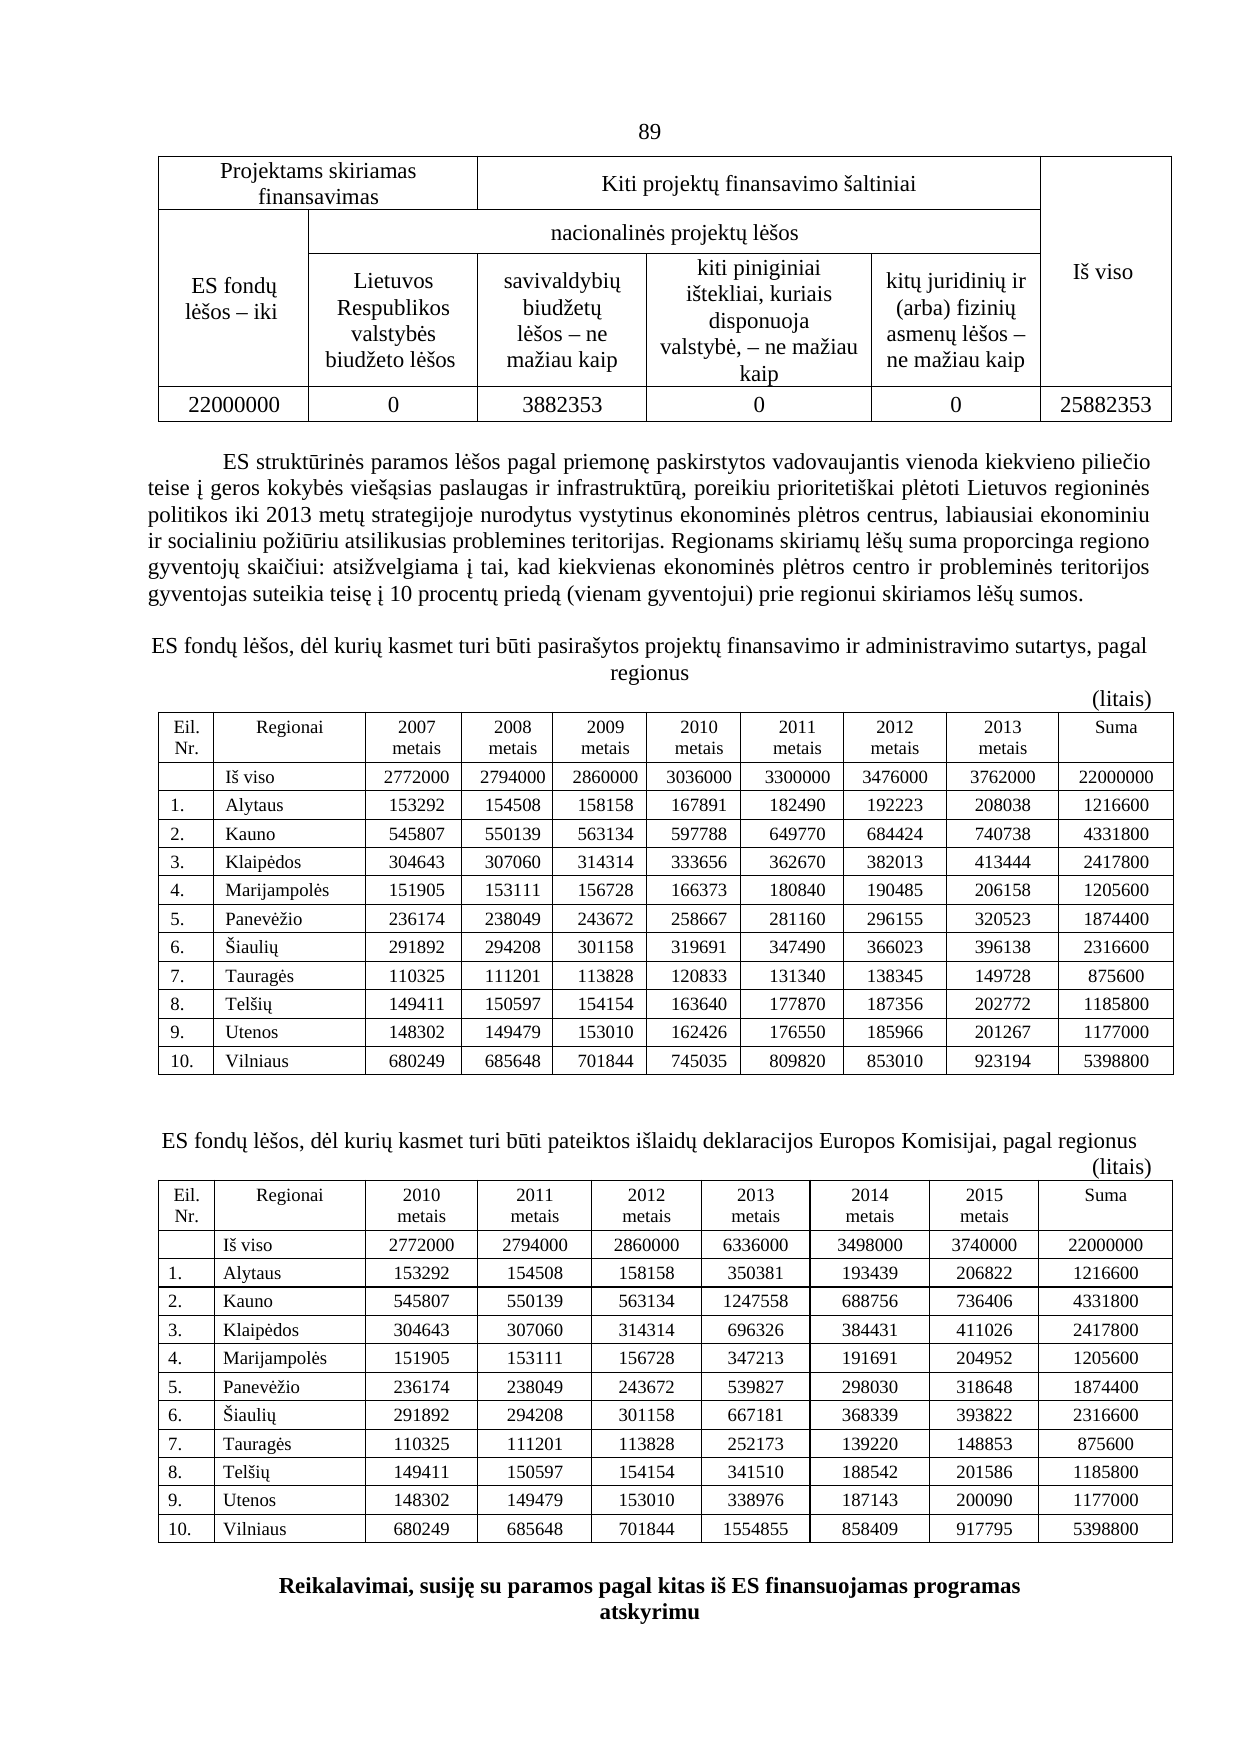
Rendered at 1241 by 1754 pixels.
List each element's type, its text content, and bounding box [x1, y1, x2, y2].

table_cell 201586 [930, 1458, 1038, 1485]
table_cell 10. [159, 1047, 213, 1074]
table_cell 9. [159, 1019, 213, 1046]
table_cell Alytaus [214, 791, 365, 818]
table_cell 258667 [647, 905, 740, 932]
table_cell 2316600 [1059, 933, 1173, 961]
table_cell 111201 [462, 962, 552, 989]
table_header 2011 metais [478, 1181, 591, 1229]
table_cell 238049 [462, 905, 552, 932]
table_cell 149479 [478, 1486, 591, 1514]
table_cell 154154 [592, 1458, 701, 1485]
table_cell 153292 [366, 791, 461, 818]
table_cell 333656 [647, 848, 740, 875]
table_cell 3882353 [478, 387, 646, 421]
table_header Regionai [214, 713, 365, 762]
table_cell 8. [159, 990, 213, 1017]
table_cell 131340 [741, 962, 843, 989]
table_cell 200090 [930, 1486, 1038, 1514]
table_cell Utenos [215, 1486, 365, 1514]
table_cell 1. [159, 1259, 214, 1286]
table_cell 149411 [366, 990, 461, 1017]
table_cell 853010 [844, 1047, 946, 1074]
table_cell 347490 [741, 933, 843, 961]
table_cell 1205600 [1039, 1344, 1172, 1372]
table_cell Panevėžio [214, 905, 365, 932]
table_cell Vilniaus [214, 1047, 365, 1074]
table_cell 2417800 [1039, 1316, 1172, 1343]
table_cell 204952 [930, 1344, 1038, 1372]
table_cell 25882353 [1041, 387, 1171, 421]
table_cell 411026 [930, 1316, 1038, 1343]
table_cell 163640 [647, 990, 740, 1017]
table_cell 1. [159, 791, 213, 818]
table_cell 150597 [478, 1458, 591, 1485]
table_cell 396138 [947, 933, 1058, 961]
table_cell 5. [159, 1373, 214, 1400]
table_cell Šiaulių [214, 933, 365, 961]
table_cell 923194 [947, 1047, 1058, 1074]
table_cell 236174 [366, 1373, 477, 1400]
table_cell 2860000 [592, 1231, 701, 1258]
table_cell 2794000 [478, 1231, 591, 1258]
table_cell [159, 1231, 214, 1258]
table_cell Utenos [214, 1019, 365, 1046]
table_cell 2860000 [553, 763, 646, 790]
table_cell 304643 [366, 848, 461, 875]
table_header 2011 metais [741, 713, 843, 762]
table_cell 243672 [592, 1373, 701, 1400]
table_cell 4331800 [1039, 1288, 1172, 1315]
table_cell 193439 [811, 1259, 929, 1286]
table_cell Iš viso [214, 763, 365, 790]
table_cell 319691 [647, 933, 740, 961]
table_cell 597788 [647, 820, 740, 847]
table_cell 563134 [592, 1288, 701, 1315]
table_header 2014 metais [811, 1181, 929, 1229]
table_header Regionai [215, 1181, 365, 1229]
table_cell 208038 [947, 791, 1058, 818]
table_cell 156728 [592, 1344, 701, 1372]
table_cell 1185800 [1059, 990, 1173, 1017]
table_cell 2417800 [1059, 848, 1173, 875]
table_cell 1185800 [1039, 1458, 1172, 1485]
table_cell 167891 [647, 791, 740, 818]
text ES fondų lėšos, dėl kurių kasmet turi būti pasirašytos projektų finansavimo ir administravimo sutartys, pagal regionus [148, 632, 1152, 685]
table_header Suma [1039, 1181, 1172, 1229]
table_cell 4331800 [1059, 820, 1173, 847]
table_cell Telšių [214, 990, 365, 1017]
table_cell 291892 [366, 933, 461, 961]
table_cell 736406 [930, 1288, 1038, 1315]
table_cell 294208 [462, 933, 552, 961]
table_cell 338976 [702, 1486, 809, 1514]
table_cell 307060 [478, 1316, 591, 1343]
table_header Eil. Nr. [159, 1181, 214, 1229]
table_cell 301158 [553, 933, 646, 961]
table_cell 187356 [844, 990, 946, 1017]
table_cell 649770 [741, 820, 843, 847]
table_header Eil. Nr. [159, 713, 213, 762]
table_cell 9. [159, 1486, 214, 1514]
text ES struktūrinės paramos lėšos pagal priemonę paskirstytos vadovaujantis vienoda kiekvieno piliečio teise į geros kokybės viešąsias paslaugas ir infrastruktūrą, poreikiu prioritetiškai plėtoti Lietuvos regioninės politikos iki 2013 metų strategijoje nurodytus vystytinus ekonominės plėtros centrus, labiausiai ekonominiu ir socialiniu požiūriu atsilikusias problemines teritorijas. Regionams skiriamų lėšų suma proporcinga regiono gyventojų skaičiui: atsižvelgiama į tai, kad kiekvienas ekonominės plėtros centro ir probleminės teritorijos gyventojas suteikia teisę į 10 procentų priedą (vienam gyventojui) prie regionui skiriamos lėšų sumos. [148, 448, 1152, 606]
table_cell 318648 [930, 1373, 1038, 1400]
table_cell 151905 [366, 876, 461, 904]
table_cell 110325 [366, 962, 461, 989]
table_cell 917795 [930, 1515, 1038, 1542]
table_cell 350381 [702, 1259, 809, 1286]
table_cell 701844 [592, 1515, 701, 1542]
table_cell 2772000 [366, 1231, 477, 1258]
table_cell 1554855 [702, 1515, 809, 1542]
table_cell 138345 [844, 962, 946, 989]
table_cell 4. [159, 876, 213, 904]
table_cell 2772000 [366, 763, 461, 790]
table_cell 384431 [811, 1316, 929, 1343]
table_cell Vilniaus [215, 1515, 365, 1542]
table_header Kiti projektų finansavimo šaltiniai [478, 157, 1040, 209]
table_cell 696326 [702, 1316, 809, 1343]
table_cell Kauno [214, 820, 365, 847]
table_cell Marijampolės [215, 1344, 365, 1372]
table_cell 745035 [647, 1047, 740, 1074]
table_cell 314314 [553, 848, 646, 875]
table_header 2007 metais [366, 713, 461, 762]
table_header 2010 metais [366, 1181, 477, 1229]
table_cell 110325 [366, 1430, 477, 1457]
table_cell 1874400 [1059, 905, 1173, 932]
table_header Suma [1059, 713, 1173, 762]
table_cell 238049 [478, 1373, 591, 1400]
table_cell 545807 [366, 1288, 477, 1315]
table_cell 0 [647, 387, 871, 421]
table_cell 3762000 [947, 763, 1058, 790]
table_cell 0 [872, 387, 1040, 421]
table_cell Kauno [215, 1288, 365, 1315]
table_cell 153010 [592, 1486, 701, 1514]
table_cell 177870 [741, 990, 843, 1017]
table_cell 362670 [741, 848, 843, 875]
table_cell 545807 [366, 820, 461, 847]
table_header 2013 metais [702, 1181, 809, 1229]
table_cell 154154 [553, 990, 646, 1017]
table_cell 7. [159, 1430, 214, 1457]
table_cell 148853 [930, 1430, 1038, 1457]
table_cell 6. [159, 1401, 214, 1428]
table_cell 3036000 [647, 763, 740, 790]
table_cell 1216600 [1039, 1259, 1172, 1286]
table_cell 150597 [462, 990, 552, 1017]
table_cell 7. [159, 962, 213, 989]
table_cell 149479 [462, 1019, 552, 1046]
table_cell 281160 [741, 905, 843, 932]
table_cell nacionalinės projektų lėšos [309, 210, 1040, 253]
table_header 2013 metais [947, 713, 1058, 762]
table_cell savivaldybių biudžetų lėšos – ne mažiau kaip [478, 254, 646, 386]
table_cell 148302 [366, 1019, 461, 1046]
table_cell 1216600 [1059, 791, 1173, 818]
table_cell 347213 [702, 1344, 809, 1372]
table_cell 120833 [647, 962, 740, 989]
table_cell 701844 [553, 1047, 646, 1074]
table_cell 304643 [366, 1316, 477, 1343]
table_header Iš viso [1041, 157, 1171, 386]
table_header Projektams skiriamas finansavimas [159, 157, 477, 209]
table_cell 151905 [366, 1344, 477, 1372]
table_cell 176550 [741, 1019, 843, 1046]
table_cell 154508 [462, 791, 552, 818]
table_cell kitų juridinių ir (arba) fizinių asmenų lėšos – ne mažiau kaip [872, 254, 1040, 386]
table_cell 667181 [702, 1401, 809, 1428]
table_cell 185966 [844, 1019, 946, 1046]
table_cell kiti piniginiai ištekliai, kuriais disponuoja valstybė, – ne mažiau kaip [647, 254, 871, 386]
table_cell 3740000 [930, 1231, 1038, 1258]
table_cell Tauragės [214, 962, 365, 989]
table_cell 296155 [844, 905, 946, 932]
table_cell 206822 [930, 1259, 1038, 1286]
table_cell 3476000 [844, 763, 946, 790]
table_cell 320523 [947, 905, 1058, 932]
table_cell 2. [159, 1288, 214, 1315]
table_cell 680249 [366, 1515, 477, 1542]
table_cell 858409 [811, 1515, 929, 1542]
table_cell 684424 [844, 820, 946, 847]
table_cell 382013 [844, 848, 946, 875]
table_cell Tauragės [215, 1430, 365, 1457]
table_cell 301158 [592, 1401, 701, 1428]
table_cell 366023 [844, 933, 946, 961]
table_cell 156728 [553, 876, 646, 904]
table_cell 2316600 [1039, 1401, 1172, 1428]
table_cell 153111 [462, 876, 552, 904]
table_cell 1247558 [702, 1288, 809, 1315]
table_cell 243672 [553, 905, 646, 932]
table_cell 153010 [553, 1019, 646, 1046]
table_cell 149411 [366, 1458, 477, 1485]
table_cell 158158 [592, 1259, 701, 1286]
table_cell 550139 [478, 1288, 591, 1315]
table_header 2015 metais [930, 1181, 1038, 1229]
table_cell 2794000 [462, 763, 552, 790]
table_cell 5398800 [1039, 1515, 1172, 1542]
table_cell [159, 763, 213, 790]
table_cell 113828 [553, 962, 646, 989]
table_cell 6. [159, 933, 213, 961]
text (litais) [148, 1153, 1152, 1179]
table_cell 294208 [478, 1401, 591, 1428]
table_cell 10. [159, 1515, 214, 1542]
table_cell 413444 [947, 848, 1058, 875]
table_cell 3. [159, 1316, 214, 1343]
table_cell 236174 [366, 905, 461, 932]
table_cell 3. [159, 848, 213, 875]
table_cell 809820 [741, 1047, 843, 1074]
table_cell 188542 [811, 1458, 929, 1485]
text Reikalavimai, susiję su paramos pagal kitas iš ES finansuojamas programas atskyrimu [148, 1572, 1152, 1625]
table_cell 368339 [811, 1401, 929, 1428]
table_cell Iš viso [215, 1231, 365, 1258]
table_cell 341510 [702, 1458, 809, 1485]
table_cell 550139 [462, 820, 552, 847]
table_cell Klaipėdos [215, 1316, 365, 1343]
table_cell 563134 [553, 820, 646, 847]
table_cell 680249 [366, 1047, 461, 1074]
table_cell 202772 [947, 990, 1058, 1017]
table_cell 148302 [366, 1486, 477, 1514]
table_cell 191691 [811, 1344, 929, 1372]
table_cell 1874400 [1039, 1373, 1172, 1400]
table_cell 190485 [844, 876, 946, 904]
table_cell 6336000 [702, 1231, 809, 1258]
table_cell 0 [309, 387, 477, 421]
table_cell 688756 [811, 1288, 929, 1315]
table_cell 685648 [478, 1515, 591, 1542]
table_cell Lietuvos Respublikos valstybės biudžeto lėšos [309, 254, 477, 386]
table_cell 291892 [366, 1401, 477, 1428]
table_cell Šiaulių [215, 1401, 365, 1428]
table_cell ES fondų lėšos – iki [159, 210, 308, 386]
table_header 2012 metais [592, 1181, 701, 1229]
table_cell 153292 [366, 1259, 477, 1286]
table_cell Marijampolės [214, 876, 365, 904]
table_cell 192223 [844, 791, 946, 818]
table_cell 187143 [811, 1486, 929, 1514]
table_cell 3300000 [741, 763, 843, 790]
text (litais) [148, 685, 1152, 712]
table_header 2009 metais [553, 713, 646, 762]
table_cell 139220 [811, 1430, 929, 1457]
table_cell Panevėžio [215, 1373, 365, 1400]
table_cell 1205600 [1059, 876, 1173, 904]
table_cell 314314 [592, 1316, 701, 1343]
table_cell 158158 [553, 791, 646, 818]
text ES fondų lėšos, dėl kurių kasmet turi būti pateiktos išlaidų deklaracijos Europos Komisijai, pagal regionus [148, 1127, 1152, 1153]
table_cell 539827 [702, 1373, 809, 1400]
table_cell 153111 [478, 1344, 591, 1372]
table_cell 4. [159, 1344, 214, 1372]
table_cell 875600 [1039, 1430, 1172, 1457]
table_cell 22000000 [1059, 763, 1173, 790]
table_cell 154508 [478, 1259, 591, 1286]
table_cell Telšių [215, 1458, 365, 1485]
table_cell 201267 [947, 1019, 1058, 1046]
table_cell 2. [159, 820, 213, 847]
table_cell 252173 [702, 1430, 809, 1457]
table_header 2010 metais [647, 713, 740, 762]
table_cell 206158 [947, 876, 1058, 904]
table_cell 162426 [647, 1019, 740, 1046]
table_cell 5. [159, 905, 213, 932]
table_cell 113828 [592, 1430, 701, 1457]
table_cell 149728 [947, 962, 1058, 989]
table_cell 22000000 [1039, 1231, 1172, 1258]
table_header 2012 metais [844, 713, 946, 762]
table_cell 307060 [462, 848, 552, 875]
table_cell 298030 [811, 1373, 929, 1400]
table_cell 8. [159, 1458, 214, 1485]
table_cell 875600 [1059, 962, 1173, 989]
table_cell 111201 [478, 1430, 591, 1457]
table_cell 180840 [741, 876, 843, 904]
table_cell 1177000 [1039, 1486, 1172, 1514]
table_cell 166373 [647, 876, 740, 904]
table_header 2008 metais [462, 713, 552, 762]
table_cell 182490 [741, 791, 843, 818]
table_cell 3498000 [811, 1231, 929, 1258]
table_cell Alytaus [215, 1259, 365, 1286]
table_cell 740738 [947, 820, 1058, 847]
table_cell 22000000 [159, 387, 308, 421]
table_cell 5398800 [1059, 1047, 1173, 1074]
table_cell 1177000 [1059, 1019, 1173, 1046]
table_cell 685648 [462, 1047, 552, 1074]
table_cell Klaipėdos [214, 848, 365, 875]
table_cell 393822 [930, 1401, 1038, 1428]
